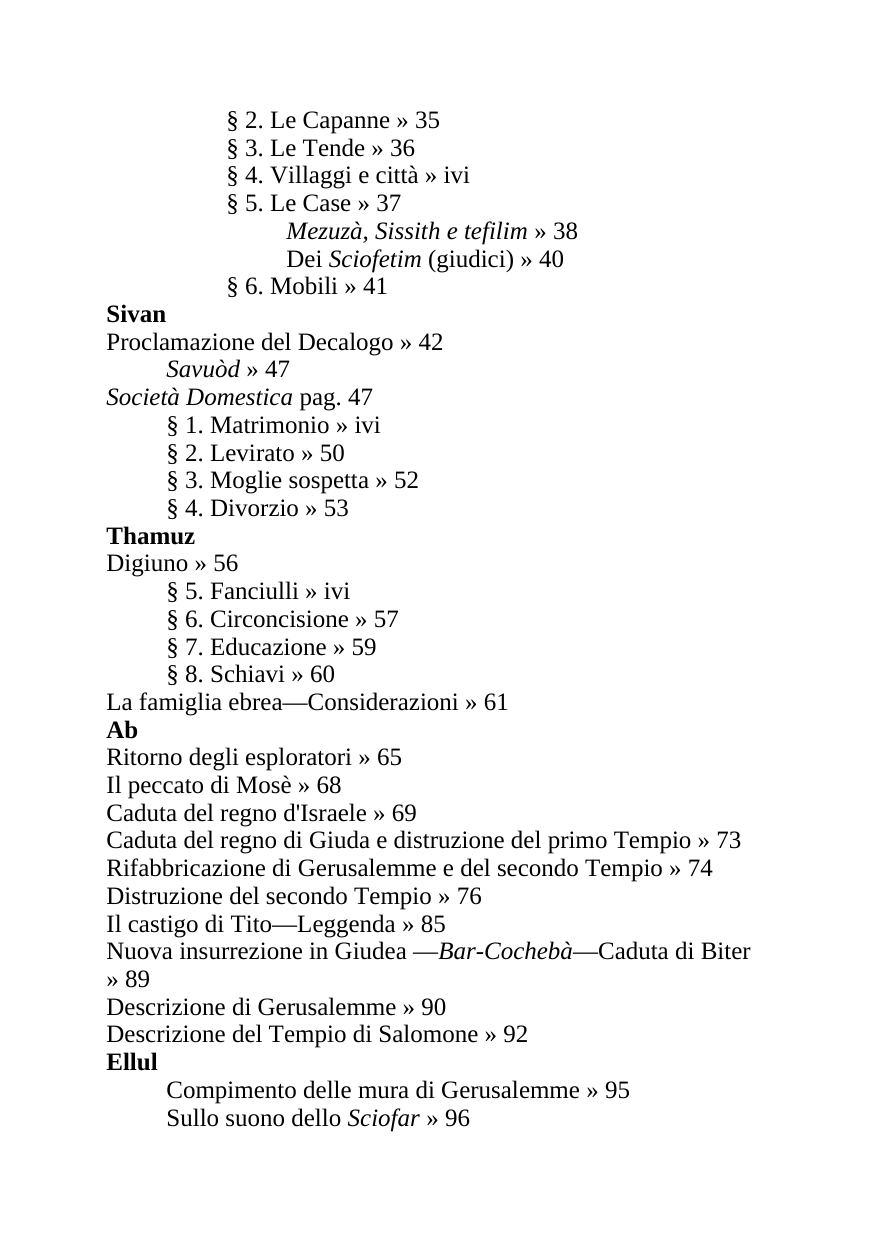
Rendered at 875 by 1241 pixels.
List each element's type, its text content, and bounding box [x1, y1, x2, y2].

text Il peccato di Mosè » 68 [106, 771, 768, 799]
text Distruzione del secondo Tempio » 76 [106, 882, 768, 910]
text La famiglia ebrea—Considerazioni » 61 [106, 688, 768, 716]
text § 8. Schiavi » 60 [166, 660, 768, 688]
text Caduta del regno di Giuda e distruzione del primo Tempio » 73 [106, 827, 768, 854]
text Thamuz [106, 522, 768, 549]
text § 4. Divorzio » 53 [166, 494, 768, 522]
text § 3. Moglie sospetta » 52 [166, 466, 768, 494]
text § 7. Educazione » 59 [166, 633, 768, 660]
text § 6. Mobili » 41 [226, 272, 768, 300]
text § 2. Le Capanne » 35 [226, 106, 768, 134]
text § 5. Le Case » 37 [226, 189, 768, 217]
text Rifabbricazione di Gerusalemme e del secondo Tempio » 74 [106, 854, 768, 882]
text Il castigo di Tito—Leggenda » 85 [106, 910, 768, 937]
text Nuova insurrezione in Giudea —Bar-Cochebà—Caduta di Biter » 89 [106, 937, 768, 993]
text Mezuzà, Sissith e tefilim » 38 [286, 217, 768, 245]
text Ritorno degli esploratori » 65 [106, 743, 768, 771]
text Compimento delle mura di Gerusalemme » 95 [166, 1076, 768, 1104]
text Sullo suono dello Sciofar » 96 [166, 1104, 768, 1131]
text § 5. Fanciulli » ivi [166, 577, 768, 605]
text Sivan [106, 300, 768, 328]
text Digiuno » 56 [106, 549, 768, 577]
text § 1. Matrimonio » ivi [166, 411, 768, 439]
text Caduta del regno d'Israele » 69 [106, 799, 768, 827]
text § 2. Levirato » 50 [166, 439, 768, 466]
text Proclamazione del Decalogo » 42 [106, 328, 768, 356]
text § 4. Villaggi e città » ivi [226, 162, 768, 189]
text Ellul [106, 1048, 768, 1076]
text Savuòd » 47 [166, 356, 768, 383]
text § 3. Le Tende » 36 [226, 134, 768, 162]
text Società Domestica pag. 47 [106, 383, 768, 411]
text Descrizione del Tempio di Salomone » 92 [106, 1021, 768, 1048]
text Descrizione di Gerusalemme » 90 [106, 993, 768, 1021]
text Ab [106, 716, 768, 743]
text § 6. Circoncisione » 57 [166, 605, 768, 633]
text Dei Sciofetim (giudici) » 40 [286, 245, 768, 272]
